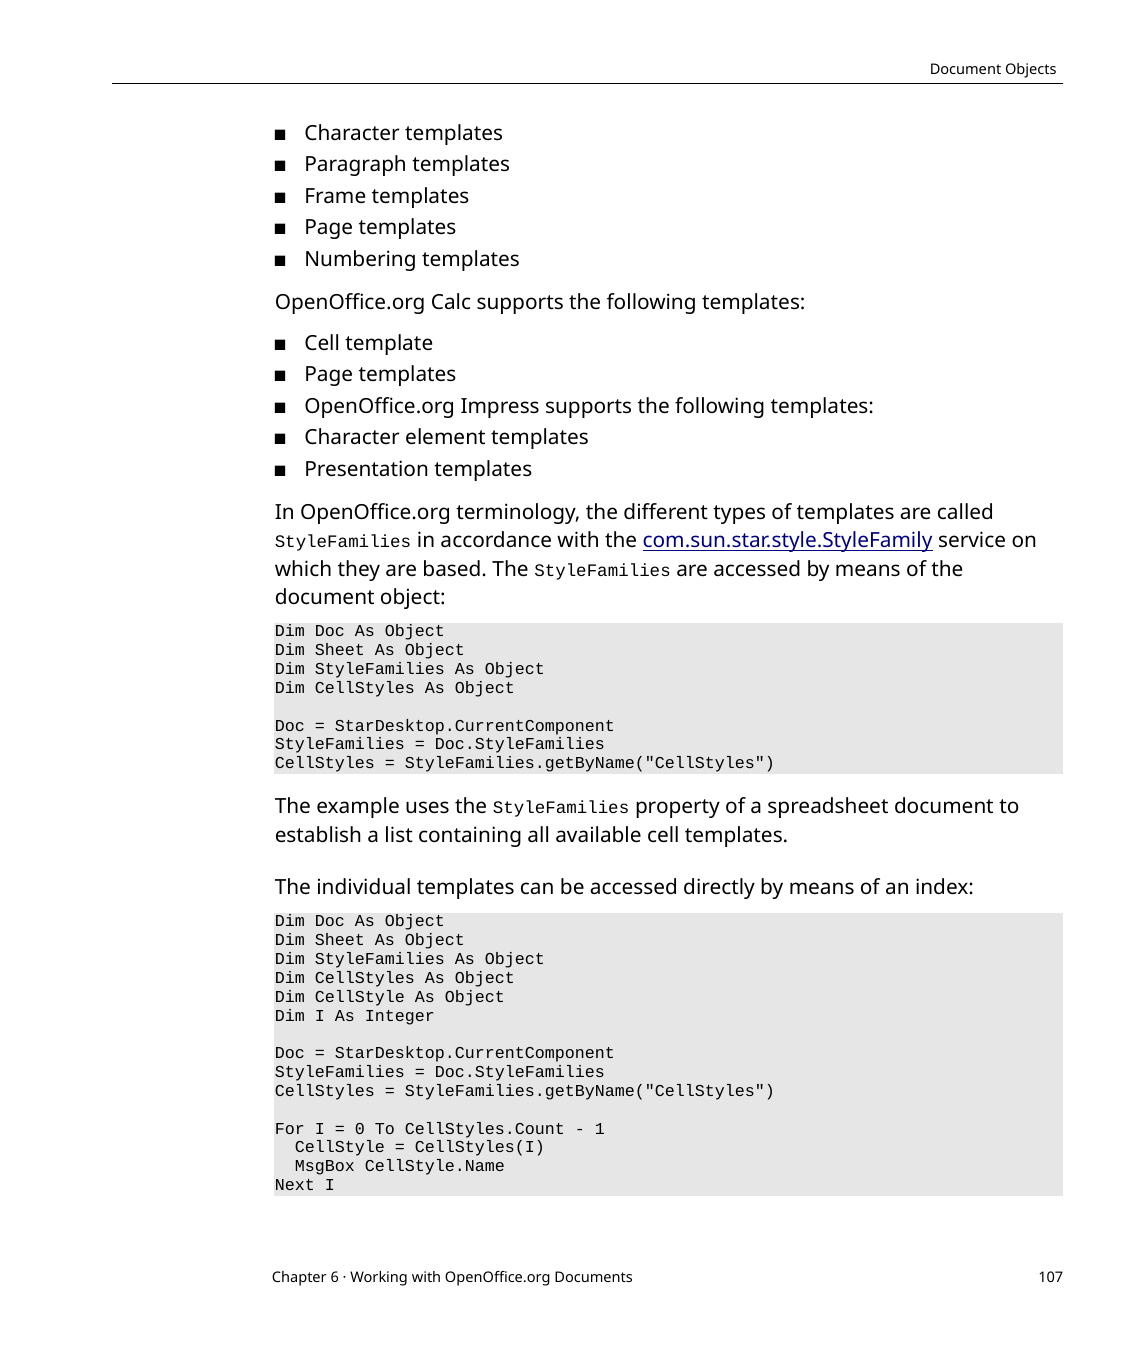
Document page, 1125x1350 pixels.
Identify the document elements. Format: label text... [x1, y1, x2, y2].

list Page templates [274, 359, 1063, 388]
list Page templates [274, 212, 1063, 241]
text The example uses the StyleFamilies property of a spreadsheet document to establish a list containing all available cell templates. [274, 792, 1063, 848]
list Cell template [274, 328, 1063, 356]
list OpenOffice.org Impress supports the following templates: [274, 391, 1063, 419]
list Character templates [274, 118, 1063, 147]
list Paragraph templates [274, 149, 1063, 178]
text In OpenOffice.org terminology, the different types of templates are called StyleFamilies in accordance with the com.sun.star.style.StyleFamily service on which they are based. The StyleFamilies are accessed by means of the document object: [274, 497, 1063, 611]
text Dim Doc As Object Dim Sheet As Object Dim StyleFamilies As Object Dim CellStyles As Object Doc = StarDesktop.CurrentComponent StyleFamilies = Doc.StyleFamilies CellStyles = StyleFamilies.getByName("CellStyles") [274, 623, 1063, 774]
list Presentation templates [274, 454, 1063, 482]
list Character element templates [274, 422, 1063, 451]
text OpenOffice.org Calc supports the following templates: [274, 287, 1063, 316]
list Numbering templates [274, 244, 1063, 272]
list Frame templates [274, 181, 1063, 209]
text Dim Doc As Object Dim Sheet As Object Dim StyleFamilies As Object Dim CellStyles As Object Dim CellStyle As Object Dim I As Integer Doc = StarDesktop.CurrentComponent StyleFamilies = Doc.StyleFamilies CellStyles = StyleFamilies.getByName("CellStyles") For I = 0 To CellStyles.Count - 1 CellStyle = CellStyles(I) MsgBox CellStyle.Name Next I [274, 913, 1063, 1196]
text The individual templates can be accessed directly by means of an index: [274, 872, 1063, 901]
